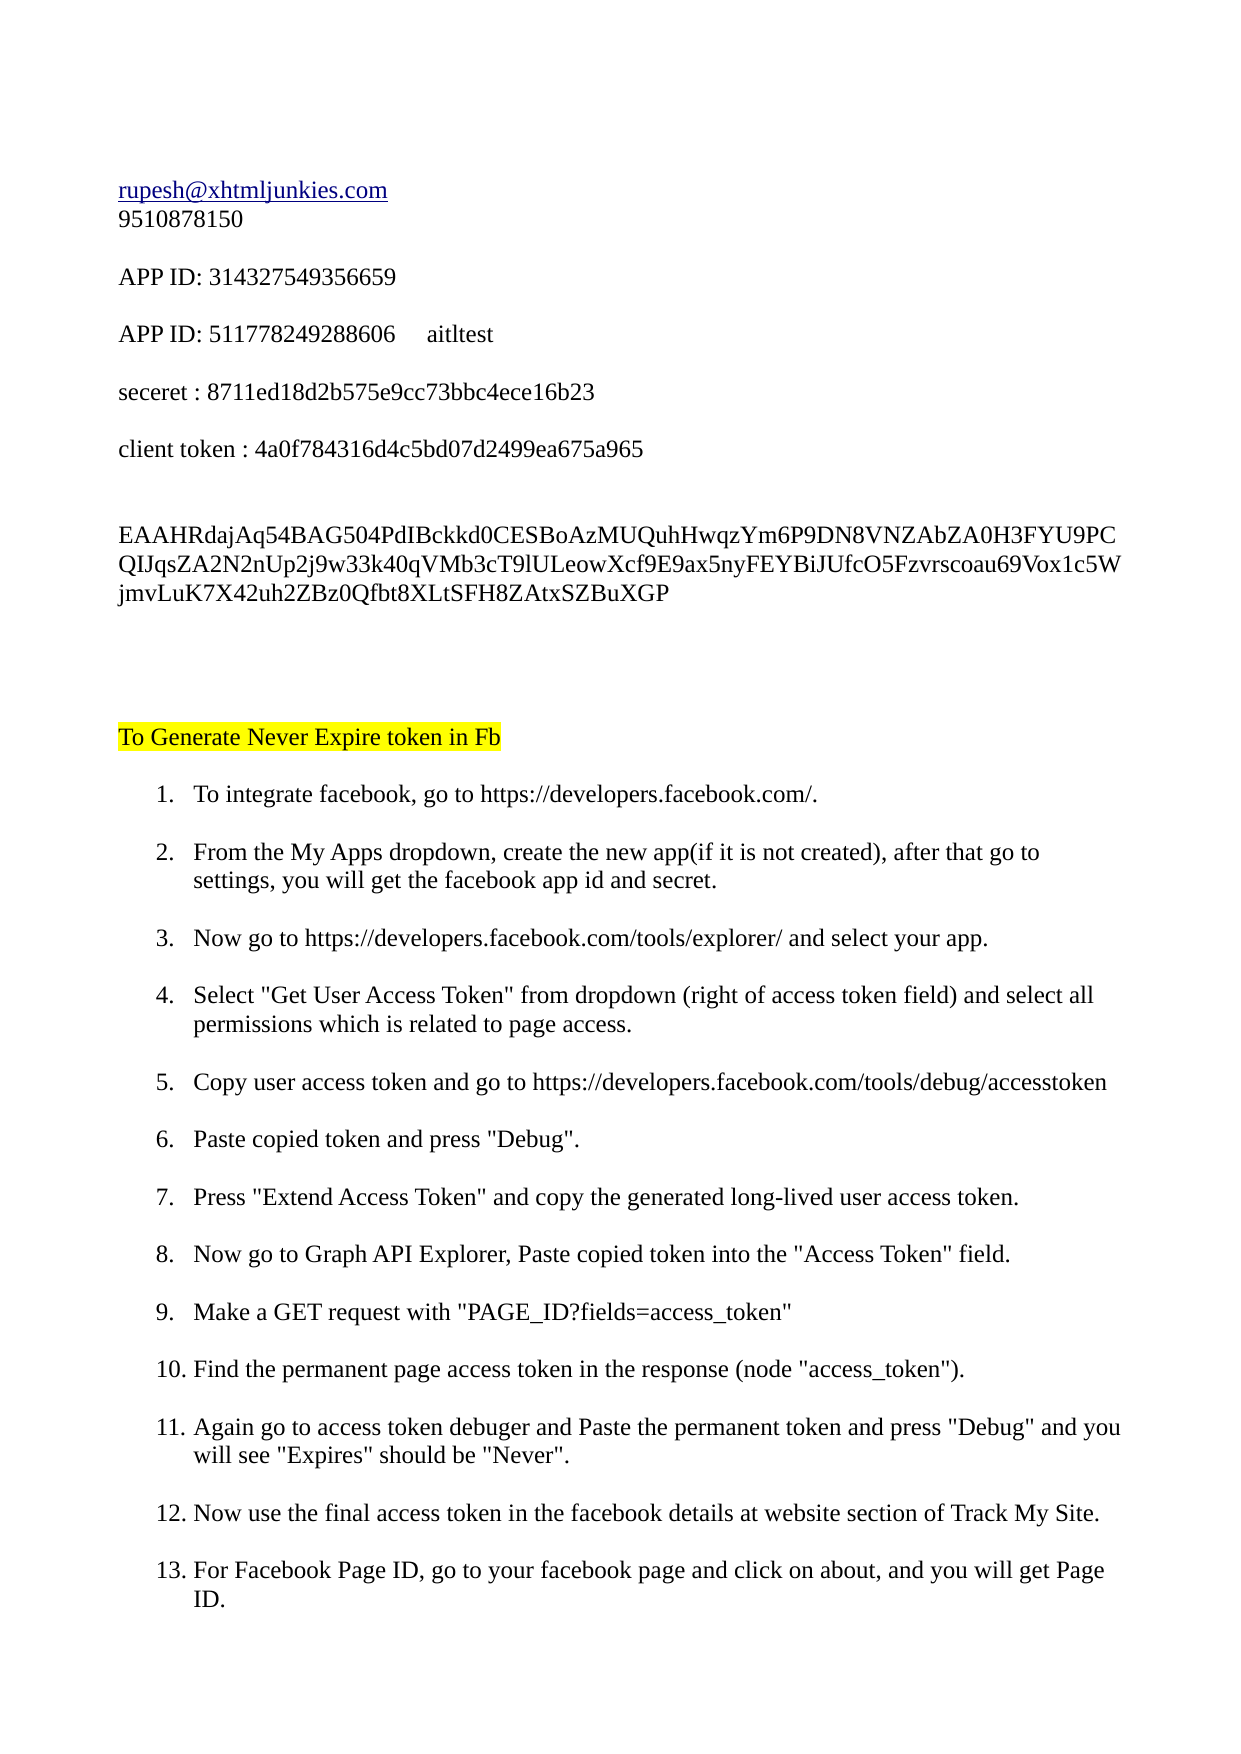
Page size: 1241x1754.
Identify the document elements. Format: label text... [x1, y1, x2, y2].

text client token : 4a0f784316d4c5bd07d2499ea675a965 [118, 434, 1122, 463]
list For Facebook Page ID, go to your facebook page and click on about, and you will get Page ID. [156, 1556, 1122, 1613]
text To Generate Never Expire token in Fb [118, 722, 1122, 751]
list To integrate facebook, go to https://developers.facebook.com/. [156, 779, 1122, 808]
list Select "Get User Access Token" from dropdown (right of access token field) and select all permissions which is related to page access. [156, 981, 1122, 1038]
list Now go to Graph API Explorer, Paste copied token into the "Access Token" field. [156, 1239, 1122, 1268]
list Find the permanent page access token in the response (node "access_token"). [156, 1354, 1122, 1383]
text EAAHRdajAq54BAG504PdIBckkd0CESBoAzMUQuhHwqzYm6P9DN8VNZAbZA0H3FYU9PCQIJqsZA2N2nUp2j9w33k40qVMb3cT9lULeowXcf9E9ax5nyFEYBiJUfcO5Fzvrscoau69Vox1c5WjmvLuK7X42uh2ZBz0Qfbt8XLtSFH8ZAtxSZBuXGP [118, 521, 1122, 607]
text APP ID: 511778249288606 aitltest [118, 319, 1122, 348]
list Now go to https://developers.facebook.com/tools/explorer/ and select your app. [156, 923, 1122, 952]
list Paste copied token and press "Debug". [156, 1124, 1122, 1153]
text rupesh@xhtmljunkies.com [118, 118, 1122, 204]
list Copy user access token and go to https://developers.facebook.com/tools/debug/accesstoken [156, 1067, 1122, 1096]
list Make a GET request with "PAGE_ID?fields=access_token" [156, 1297, 1122, 1326]
text 9510878150 [118, 204, 1122, 233]
list Now use the final access token in the facebook details at website section of Track My Site. [156, 1498, 1122, 1527]
list Again go to access token debuger and Paste the permanent token and press "Debug" and you will see "Expires" should be "Never". [156, 1412, 1122, 1469]
text APP ID: 314327549356659 [118, 262, 1122, 291]
text seceret : 8711ed18d2b575e9cc73bbc4ece16b23 [118, 377, 1122, 406]
list Press "Extend Access Token" and copy the generated long-lived user access token. [156, 1182, 1122, 1211]
list From the My Apps dropdown, create the new app(if it is not created), after that go to settings, you will get the facebook app id and secret. [156, 837, 1122, 894]
